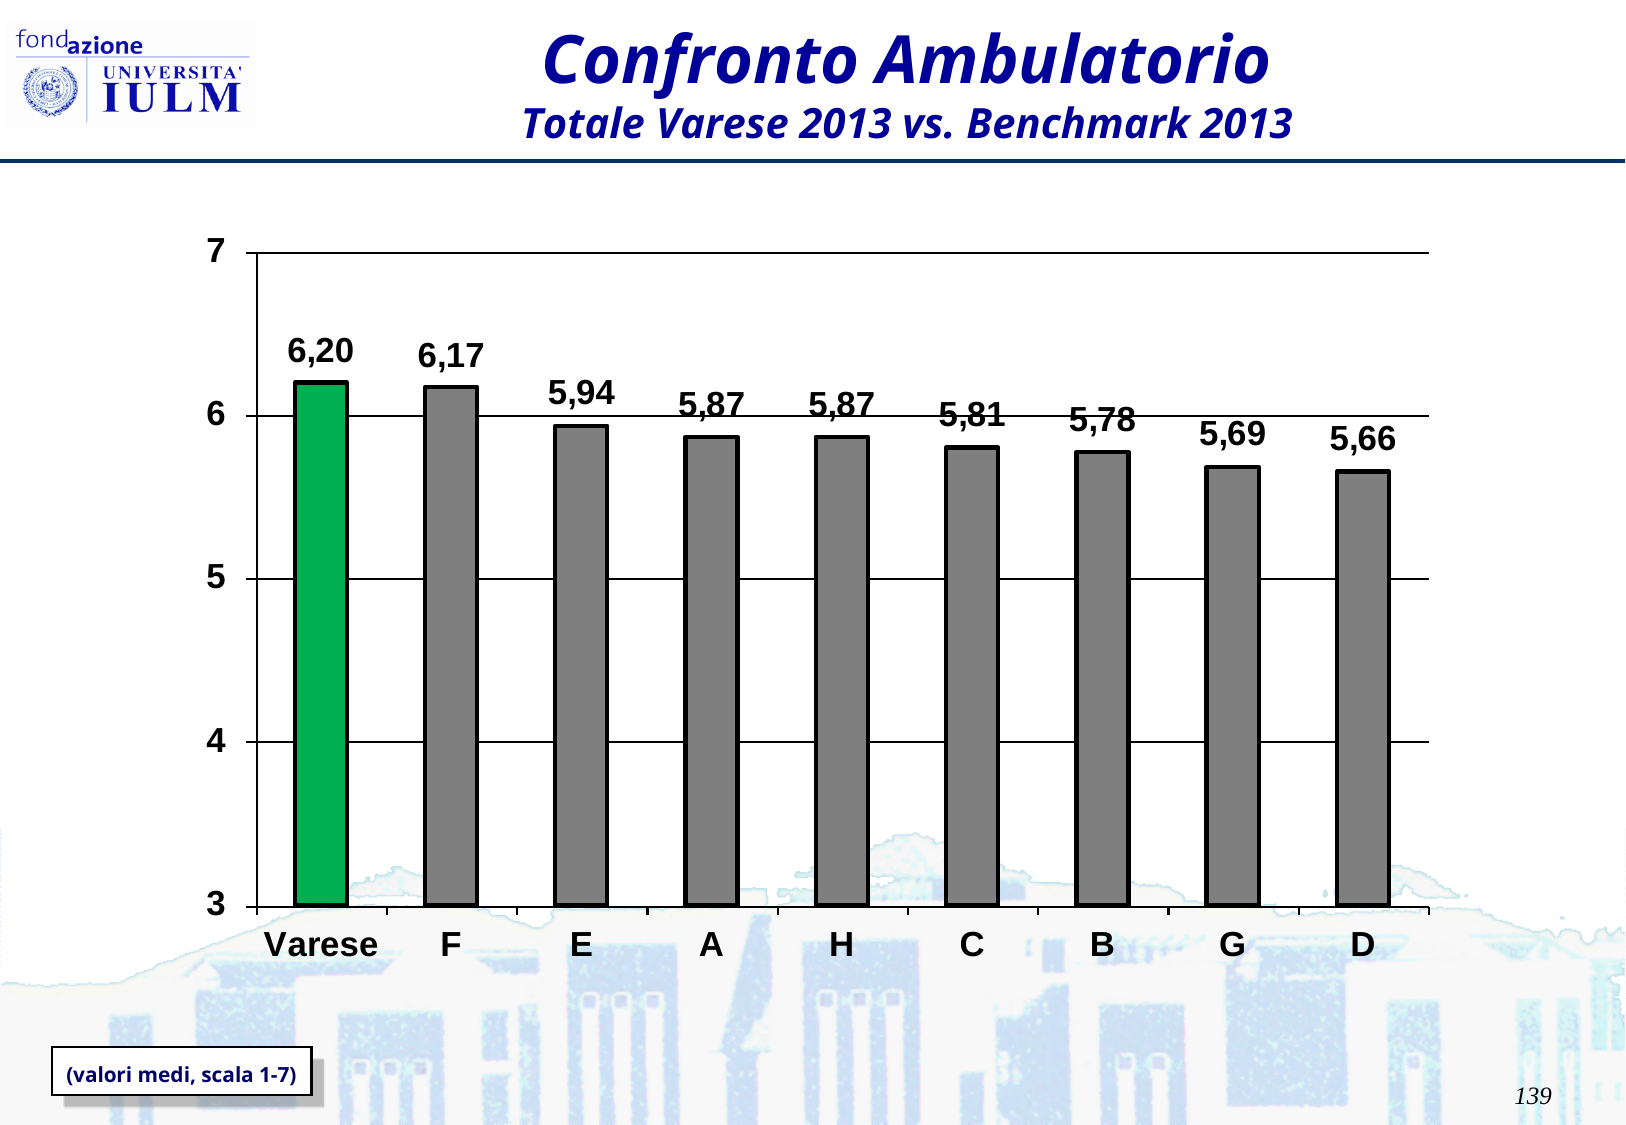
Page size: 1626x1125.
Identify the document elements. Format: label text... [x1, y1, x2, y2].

picture [168, 189, 1457, 1019]
text_box (valori medi, scala 1-7) [51, 1046, 312, 1095]
picture [5, 19, 256, 127]
text_box Confronto Ambulatorio Totale Varese 2013 vs. Benchmark 2013 [363, 18, 1451, 144]
